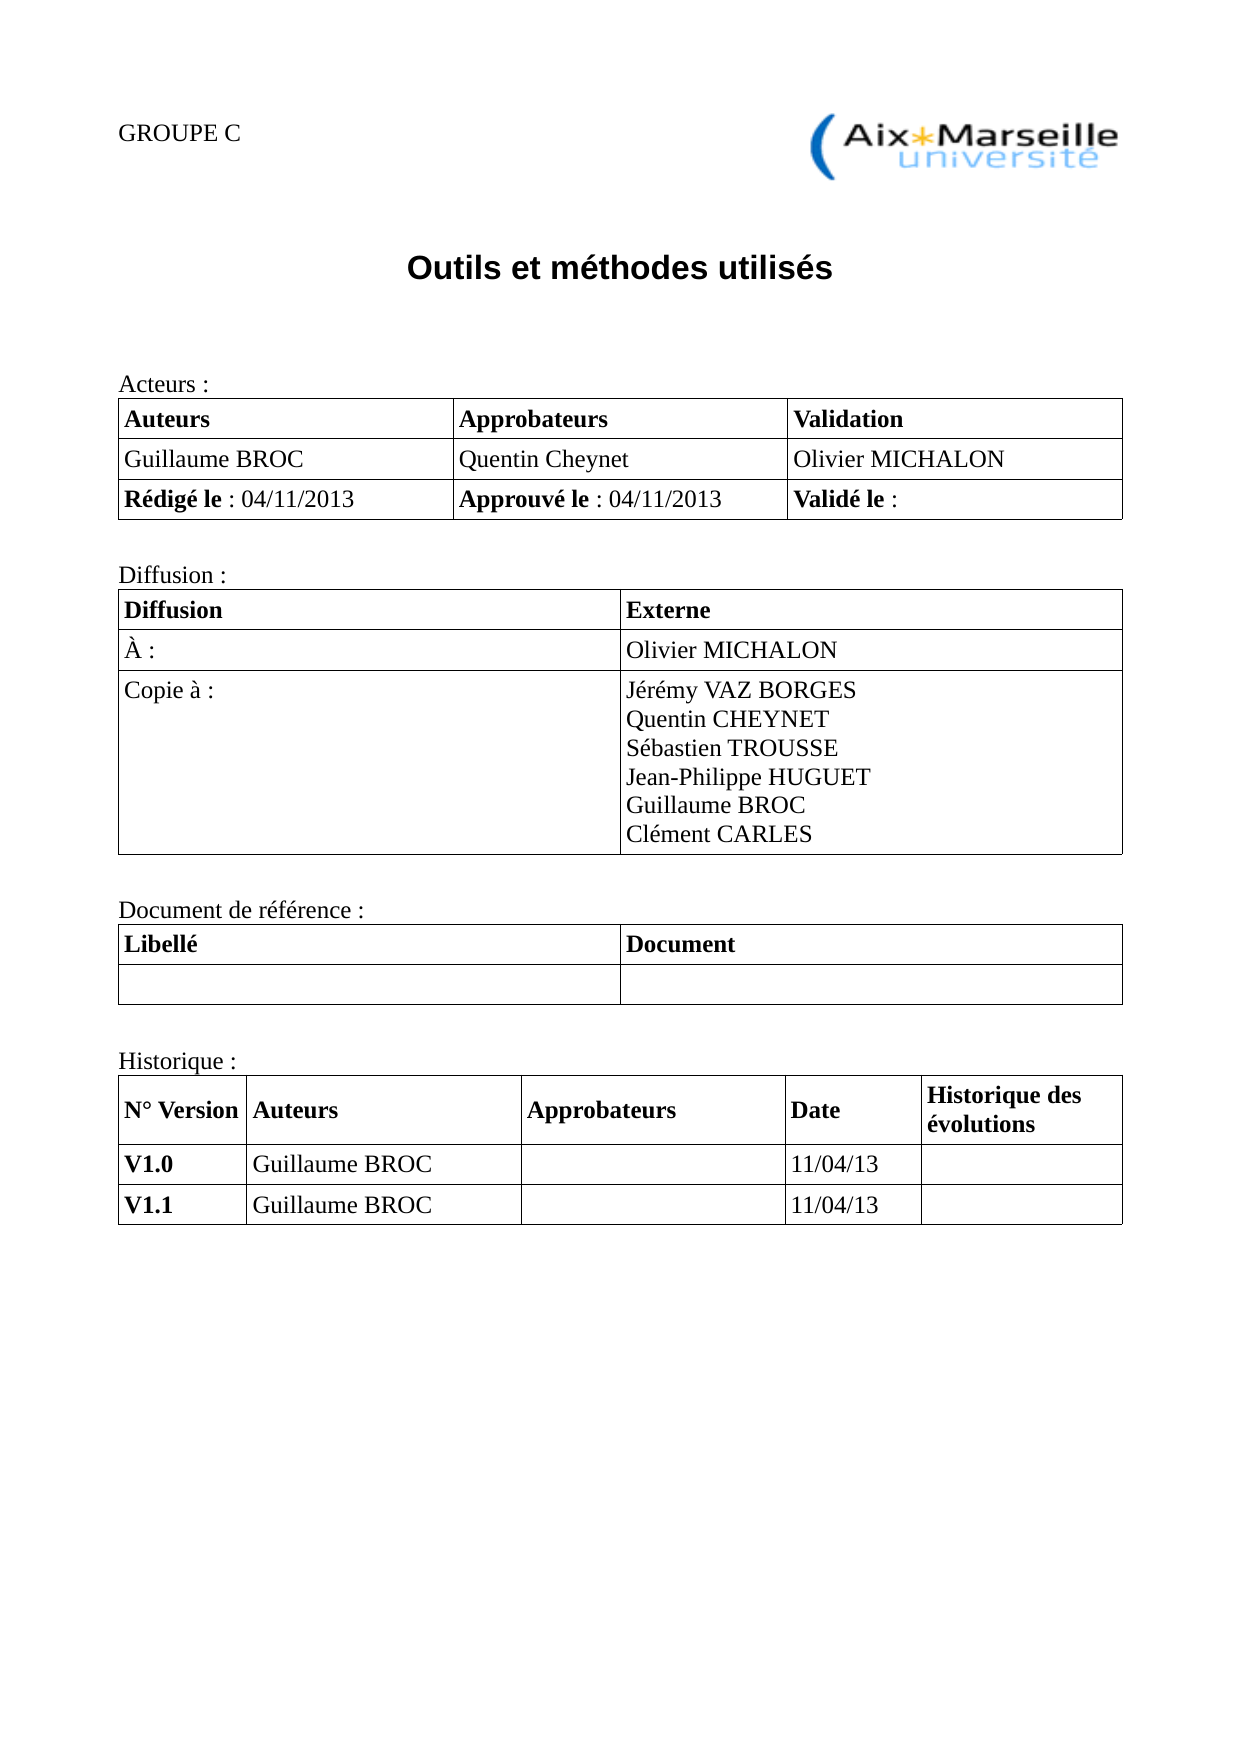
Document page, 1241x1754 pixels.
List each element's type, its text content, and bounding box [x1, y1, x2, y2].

text Historique : [118, 1046, 1122, 1074]
table_cell Jérémy VAZ BORGES Quentin CHEYNET Sébastien TROUSSE Jean-Philippe HUGUET Guillaume BROC Clément CARLES [621, 671, 1122, 854]
subtitle Outils et méthodes utilisés [118, 248, 1122, 287]
table_cell Approuvé le : 04/11/2013 [454, 480, 787, 519]
table_header Document [621, 925, 1122, 964]
table_header Auteurs [119, 399, 453, 438]
table_header Date [786, 1076, 921, 1143]
table_cell [119, 965, 620, 1004]
table_cell Guillaume BROC [119, 439, 453, 478]
table_cell [922, 1145, 1122, 1184]
table_cell [522, 1145, 785, 1184]
table_cell Quentin Cheynet [454, 439, 787, 478]
table_cell [522, 1185, 785, 1224]
table_header Libellé [119, 925, 620, 964]
table_header Historique des évolutions [922, 1076, 1122, 1143]
table_cell Guillaume BROC [247, 1185, 521, 1224]
table_header Approbateurs [522, 1076, 785, 1143]
table_cell V1.0 [119, 1145, 246, 1184]
table_cell Rédigé le : 04/11/2013 [119, 480, 453, 519]
text Diffusion : [118, 560, 1122, 589]
table_cell À : [119, 630, 620, 669]
table_header Diffusion [119, 590, 620, 629]
table_cell [922, 1185, 1122, 1224]
text GROUPE C [118, 118, 802, 147]
table_cell V1.1 [119, 1185, 246, 1224]
table_cell Copie à : [119, 671, 620, 854]
table_cell Olivier MICHALON [621, 630, 1122, 669]
table_header Approbateurs [454, 399, 787, 438]
table_header N° Version [119, 1076, 246, 1143]
text Document de référence : [118, 895, 1122, 924]
table_header Validation [788, 399, 1122, 438]
table_header Externe [621, 590, 1122, 629]
table_cell [621, 965, 1122, 1004]
table_cell Validé le : [788, 480, 1122, 519]
table_cell 04/11/13 [786, 1185, 921, 1224]
text Acteurs : [118, 369, 1122, 398]
table_cell Olivier MICHALON [788, 439, 1122, 478]
table_cell 04/11/13 [786, 1145, 921, 1184]
table_header Auteurs [247, 1076, 521, 1143]
table_cell Guillaume BROC [247, 1145, 521, 1184]
